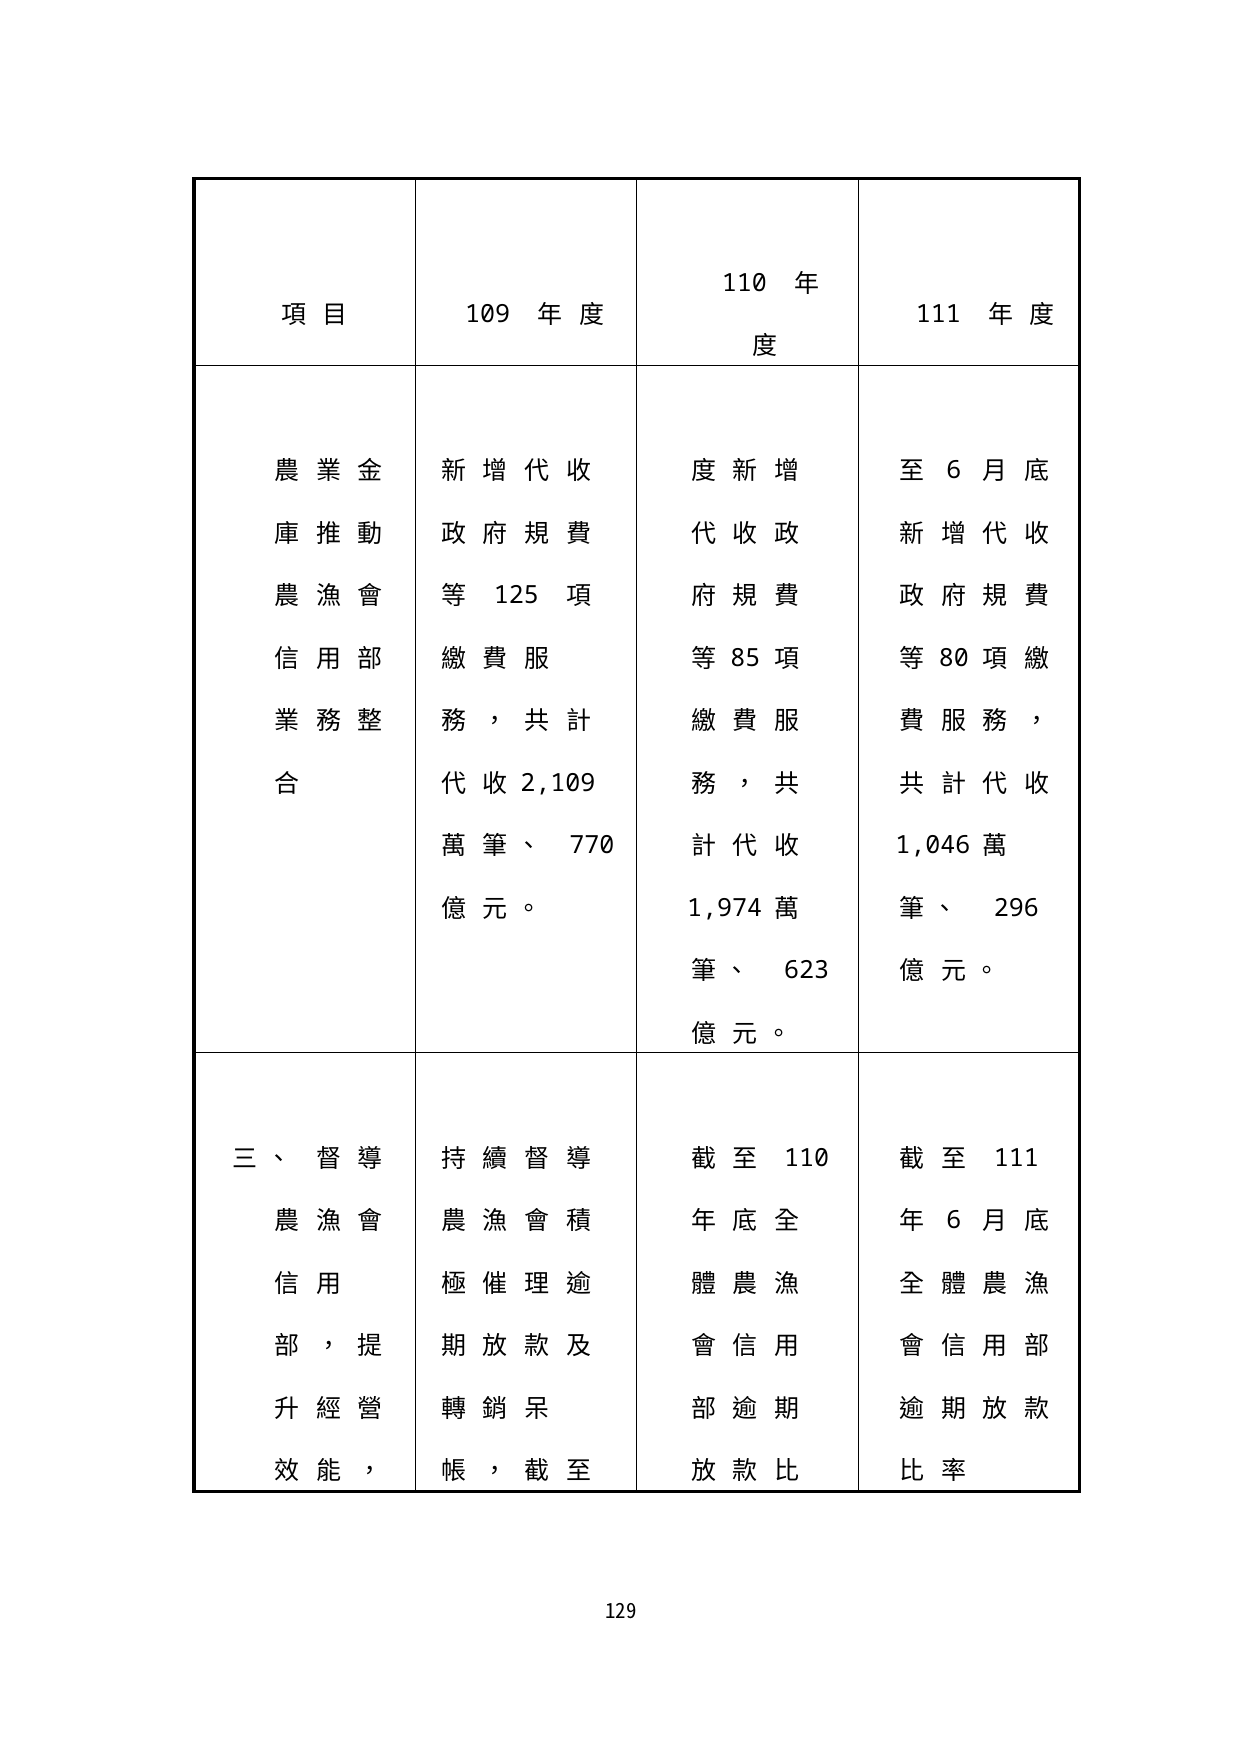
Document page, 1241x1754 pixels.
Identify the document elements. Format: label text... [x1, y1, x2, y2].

table_header 110年度 [637, 180, 858, 365]
table_cell 新增代收政府規費等125項繳費服務，共計代收2,109萬筆、770億元。 [416, 366, 636, 1052]
table_cell 截至111年6月底全體農漁會信用部逾期放款比率 [859, 1053, 1078, 1490]
table_cell 至6月底新增代收政府規費等80項繳費服務，共計代收1,046萬筆、296億元。 [859, 366, 1078, 1052]
table_header 項目 [196, 180, 415, 365]
table_cell 截至110年底全體農漁會信用部逾期放款比 [637, 1053, 858, 1490]
table_cell 度新增代收政府規費等85項繳費服務，共計代收1,974萬筆、623億元。 [637, 366, 858, 1052]
table_cell 農業金庫推動農漁會信用部業務整合 [196, 366, 415, 1052]
table_cell 三、督導農漁會信用部，提升經營效能， [196, 1053, 415, 1490]
table_header 111年度 [859, 180, 1078, 365]
table_cell 持續督導農漁會積極催理逾期放款及轉銷呆帳，截至 [416, 1053, 636, 1490]
table_header 109年度 [416, 180, 636, 365]
